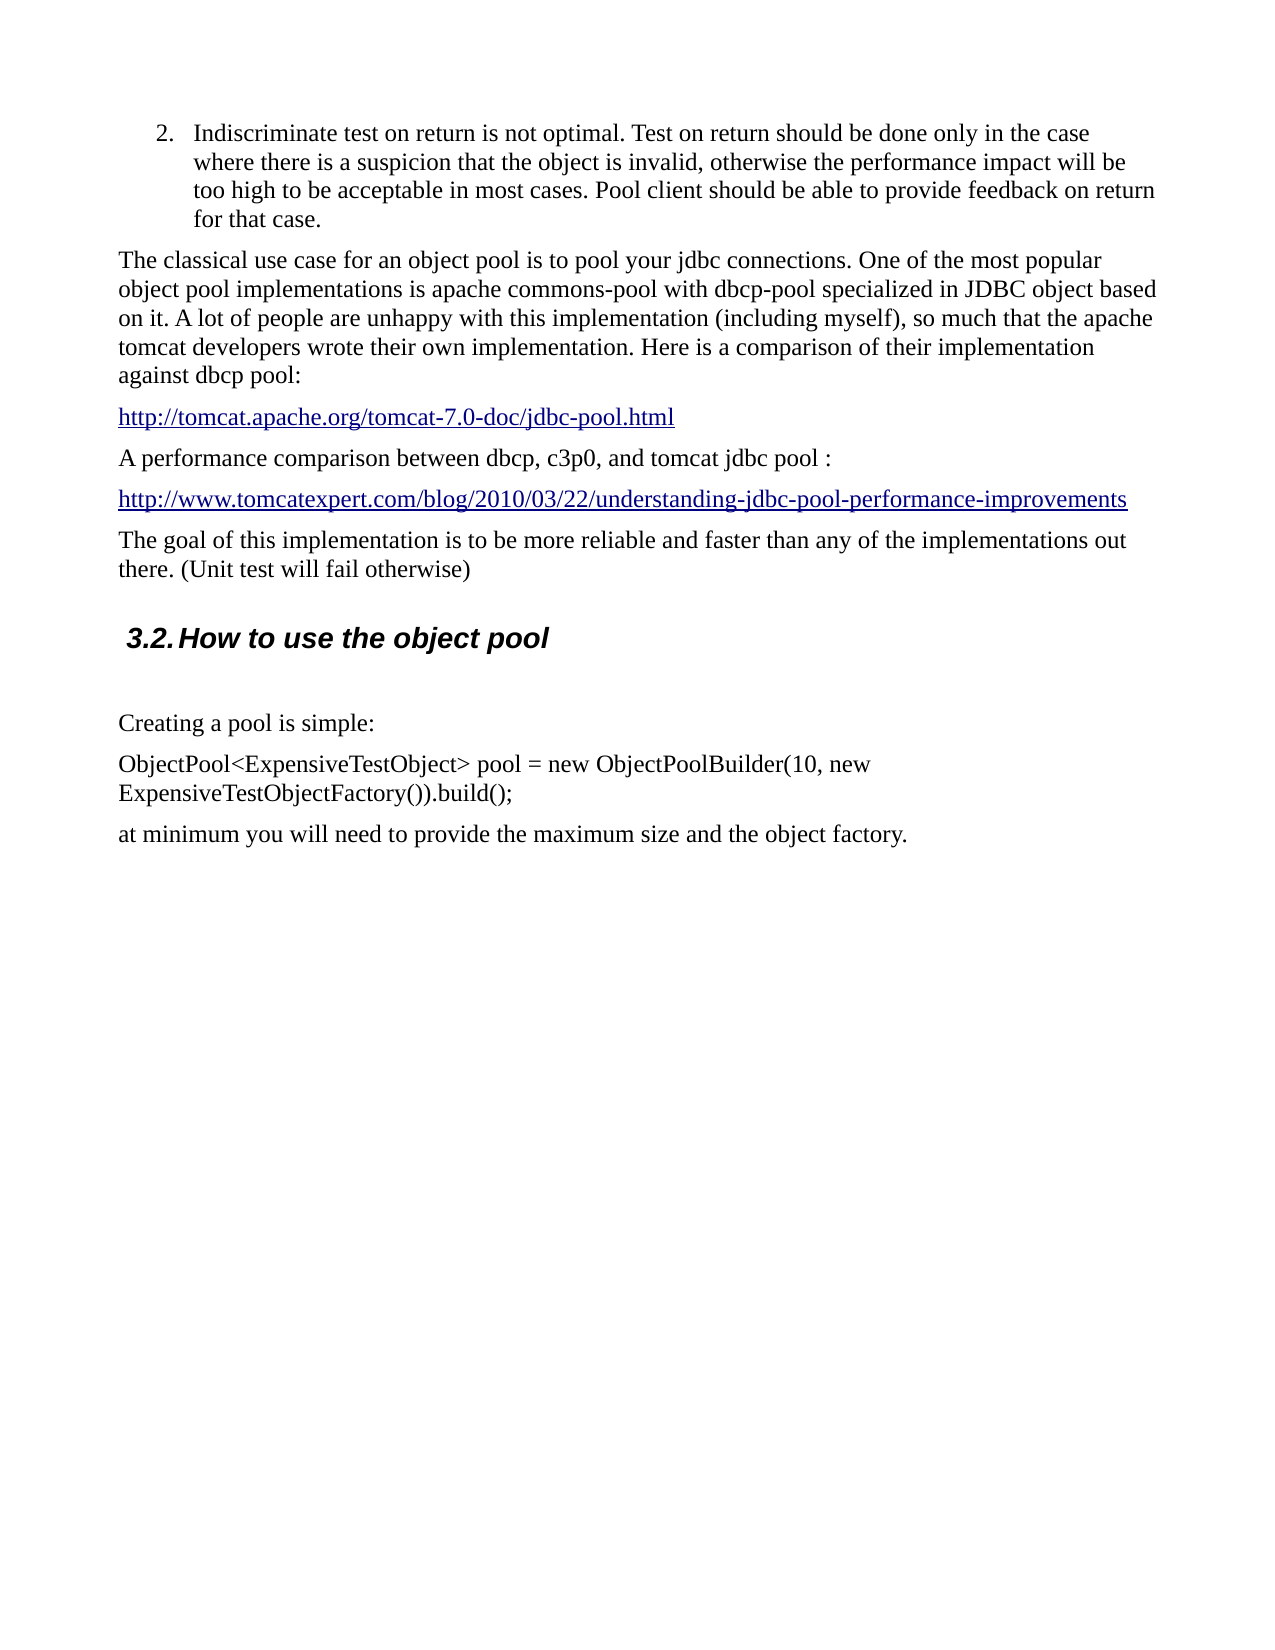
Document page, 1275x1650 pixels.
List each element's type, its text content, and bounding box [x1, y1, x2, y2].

subtitle How to use the object pool [118, 621, 1157, 654]
text A performance comparison between dbcp, c3p0, and tomcat jdbc pool : [118, 443, 1157, 472]
text at minimum you will need to provide the maximum size and the object factory. [118, 819, 1157, 848]
text ObjectPool<ExpensiveTestObject> pool = new ObjectPoolBuilder(10, new ExpensiveTestObjectFactory()).build(); [118, 749, 1157, 807]
text The classical use case for an object pool is to pool your jdbc connections. One of the most popular object pool implementations is apache commons-pool with dbcp-pool specialized in JDBC object based on it. A lot of people are unhappy with this implementation (including myself), so much that the apache tomcat developers wrote their own implementation. Here is a comparison of their implementation against dbcp pool: [118, 246, 1157, 389]
text http://www.tomcatexpert.com/blog/2010/03/22/understanding-jdbc-pool-performance-improvements [118, 484, 1157, 513]
text http://tomcat.apache.org/tomcat-7.0-doc/jdbc-pool.html [118, 402, 1157, 431]
list Indiscriminate test on return is not optimal. Test on return should be done only in the case where there is a suspicion that the object is invalid, otherwise the performance impact will be too high to be acceptable in most cases. Pool client should be able to provide feedback on return for that case. [156, 118, 1157, 233]
text The goal of this implementation is to be more reliable and faster than any of the implementations out there. (Unit test will fail otherwise) [118, 526, 1157, 583]
text Creating a pool is simple: [118, 708, 1157, 737]
